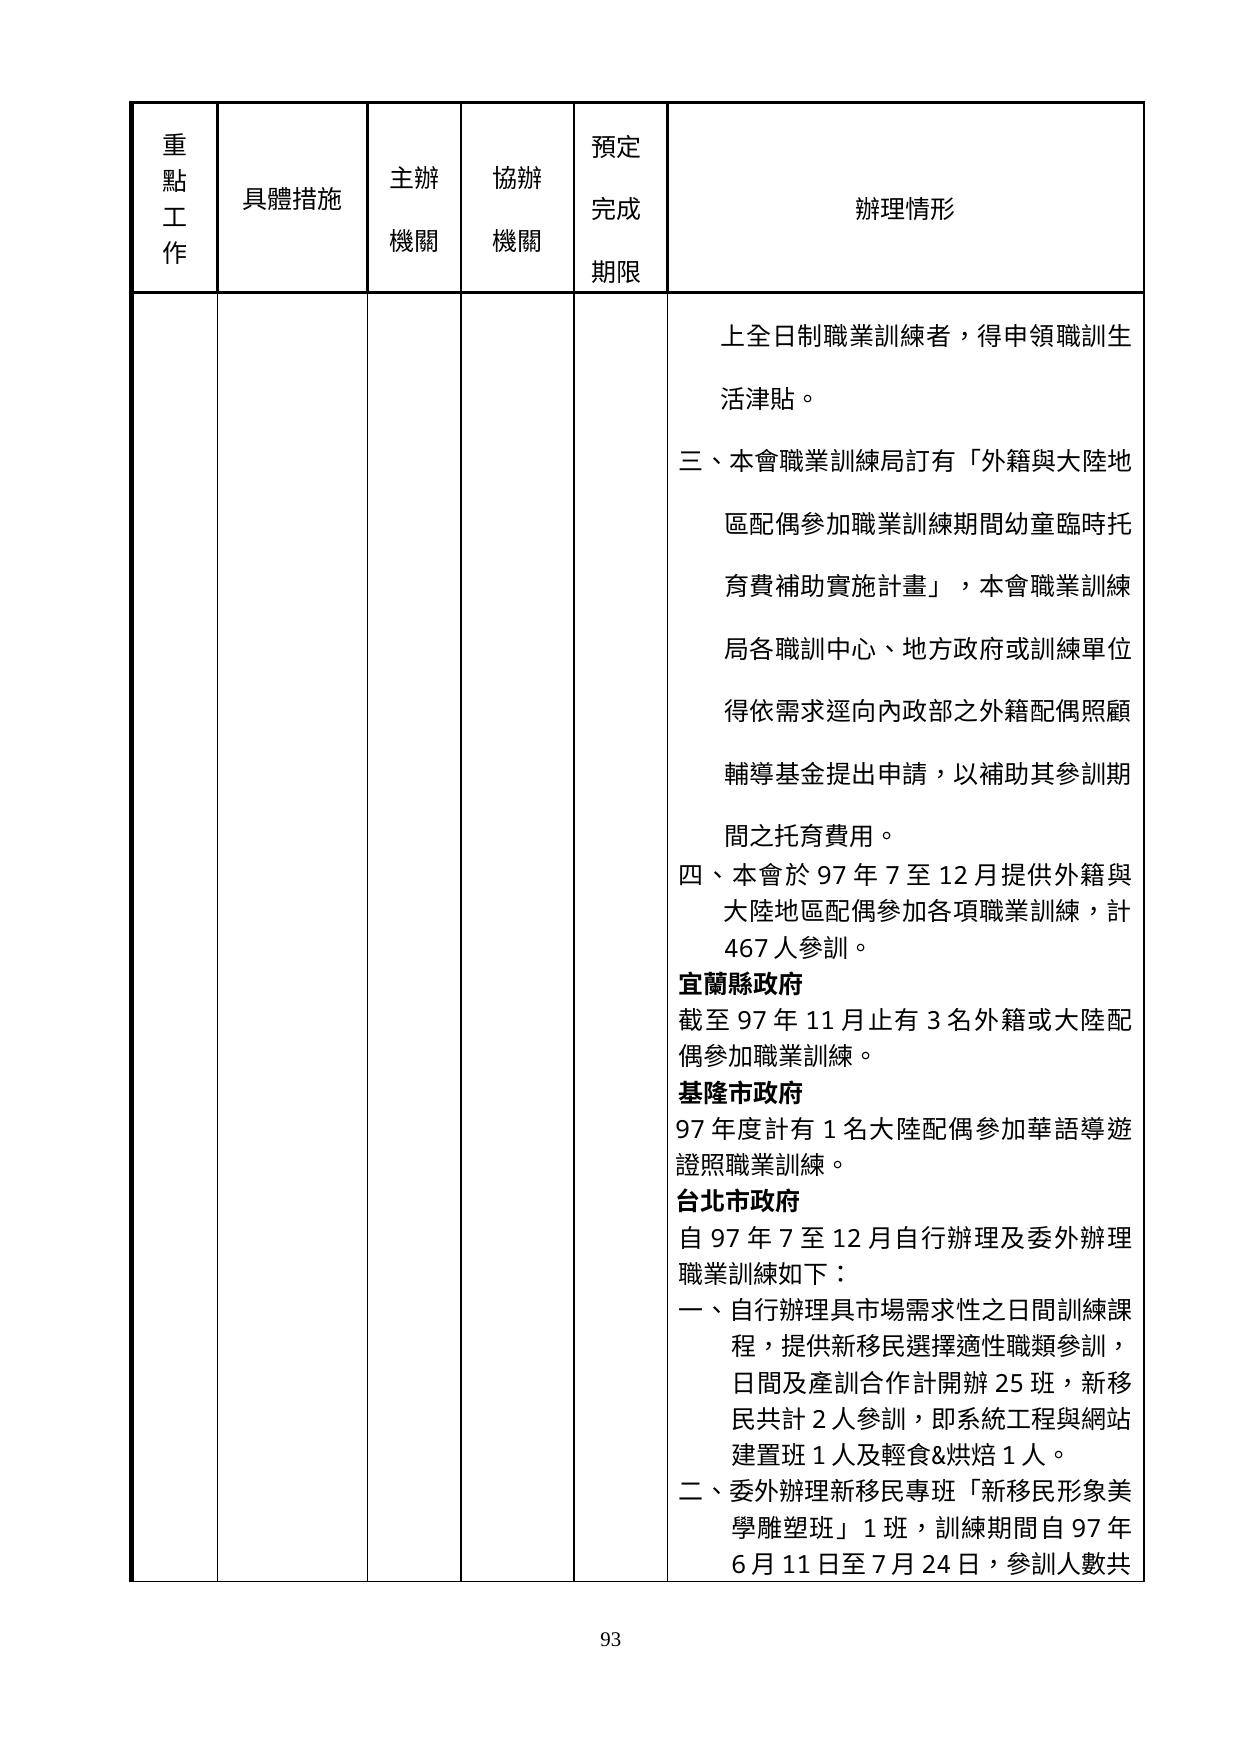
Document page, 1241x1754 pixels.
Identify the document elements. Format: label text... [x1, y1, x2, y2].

table_header 具體措施 [219, 104, 366, 291]
table_cell [368, 294, 460, 1581]
table_header 重點工作 [134, 104, 216, 291]
table_header 辦理情形 [669, 104, 1143, 291]
table_cell [134, 294, 217, 1581]
table_cell [462, 294, 573, 1581]
table_header 協辦 機關 [462, 104, 573, 291]
table_header 主辦 機關 [369, 104, 460, 291]
table_cell 上全日制職業訓練者，得申領職訓生活津貼。 三、本會職業訓練局訂有「外籍與大陸地區配偶參加職業訓練期間幼童臨時托育費補助實施計畫」，本會職業訓練局各職訓中心、地方政府或訓練單位得依需求逕向內政部之外籍配偶照顧輔導基金提出申請，以補助其參訓期間之托育費用。 四、本會於97年7至12月提供外籍與大陸地區配偶參加各項職業訓練，計467人參訓。 宜蘭縣政府 截至97年11月止有3名外籍或大陸配偶參加職業訓練。 基隆市政府 97年度計有1名大陸配偶參加華語導遊證照職業訓練。 台北市政府 自97年7至12月自行辦理及委外辦理職業訓練如下： 一、自行辦理具市場需求性之日間訓練課程，提供新移民選擇適性職類參訓，日間及產訓合作計開辦25班，新移民共計2人參訓，即系統工程與網站建置班1人及輕食&烘焙1人。 二、委外辦理新移民專班「新移民形象美學雕塑班」1班，訓練期間自97年6月11日至7月24日，參訓人數共 [668, 294, 1143, 1581]
table_cell [575, 294, 667, 1581]
table_cell [218, 294, 367, 1581]
table_header 預定完成期限 [575, 104, 666, 291]
